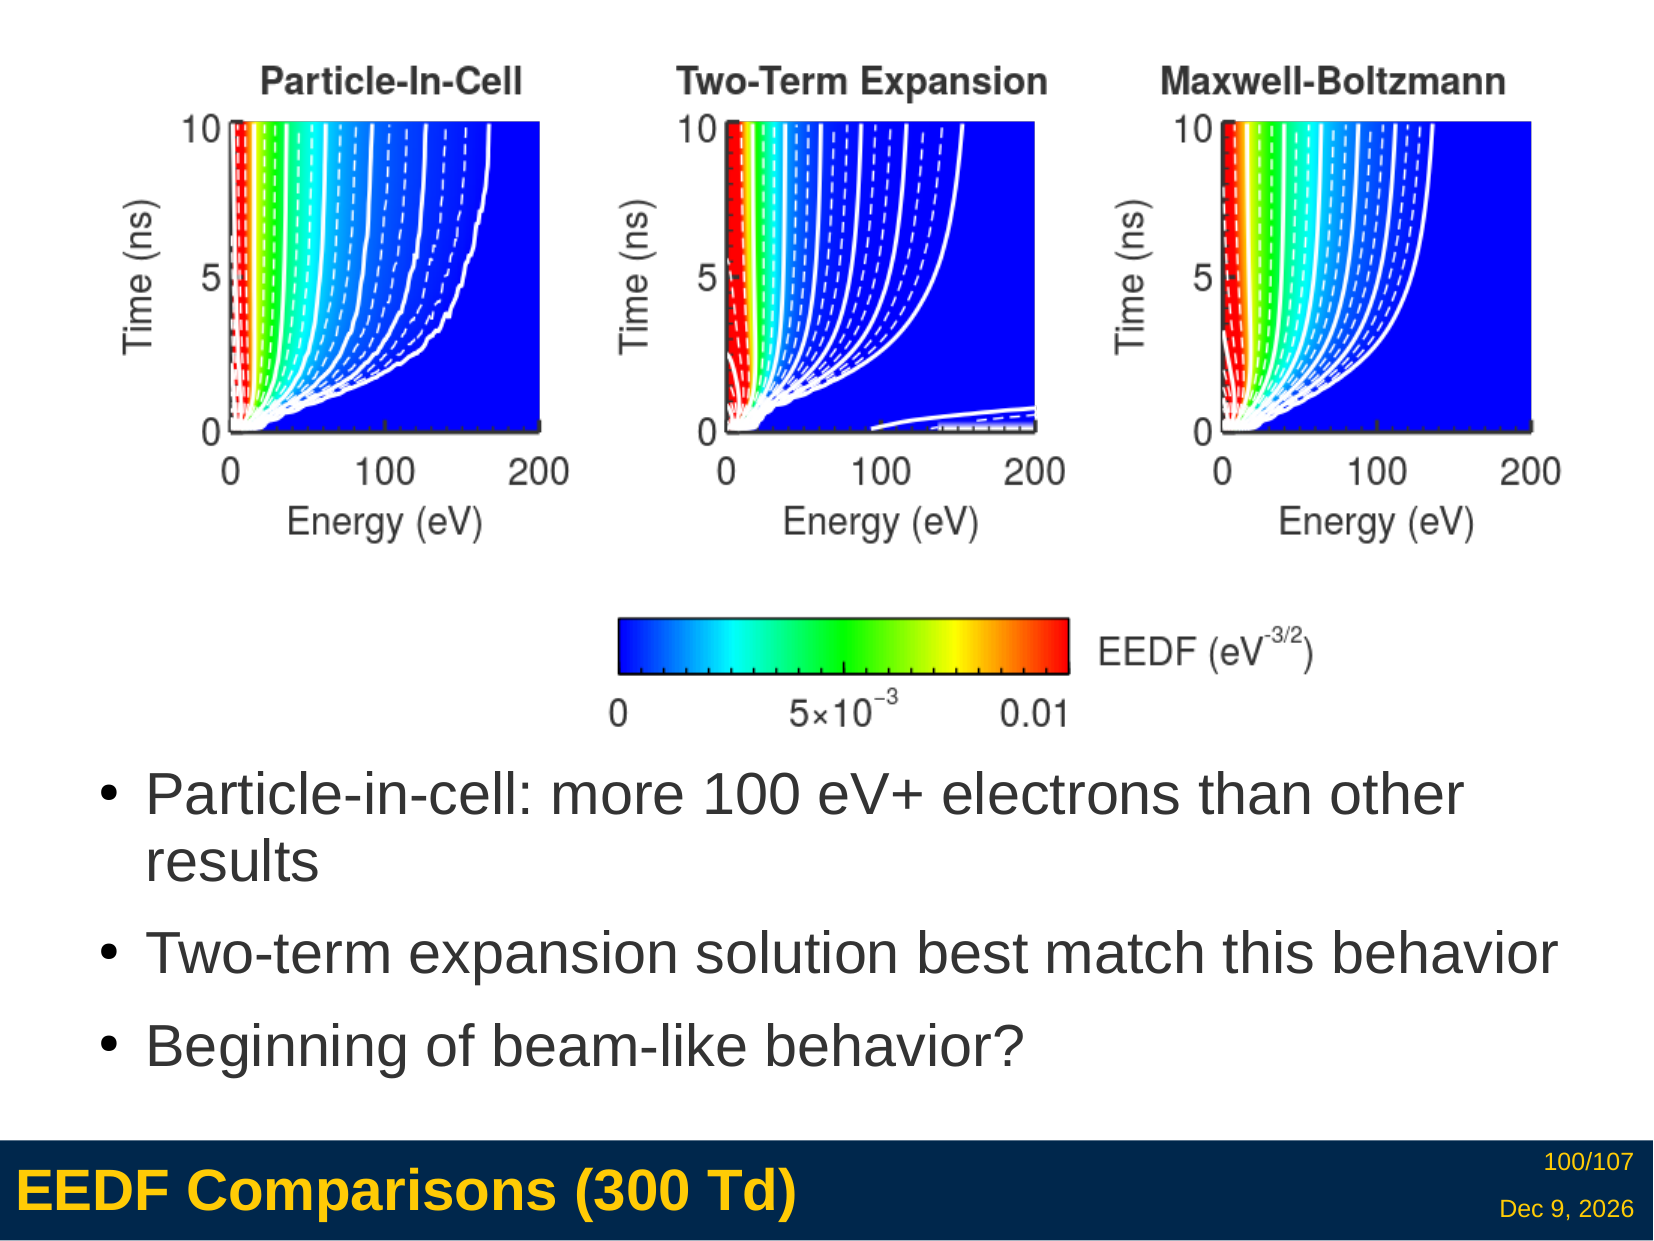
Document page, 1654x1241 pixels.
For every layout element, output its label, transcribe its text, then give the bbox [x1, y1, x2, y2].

list Particle-in-cell: more 100 eV+ electrons than other results Two-term expansion solution best match this behavior Beginning of beam-like behavior? [82, 750, 1571, 1090]
picture [81, 57, 1569, 733]
title EEDF Comparisons (300 Td) [14, 1140, 1380, 1241]
